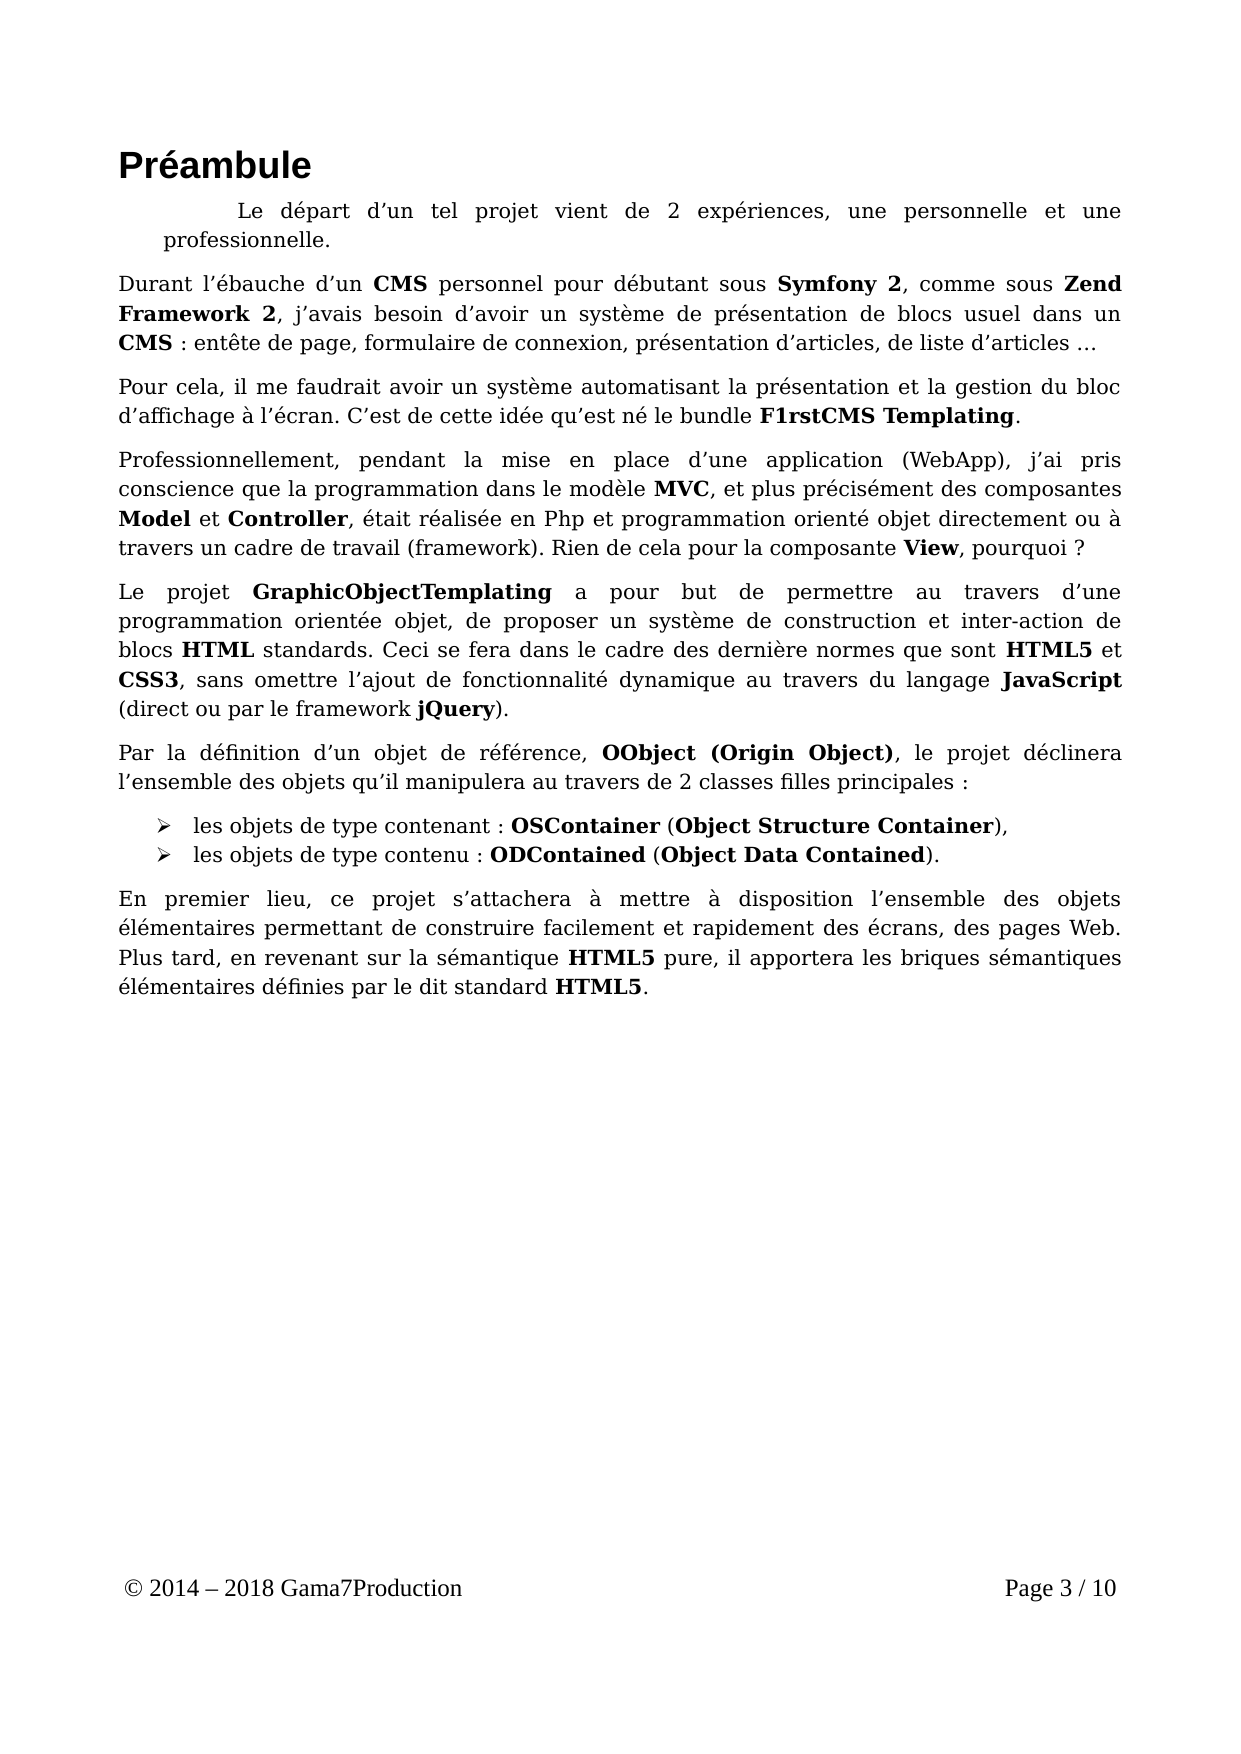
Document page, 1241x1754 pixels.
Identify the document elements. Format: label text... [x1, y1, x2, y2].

list les objets de type contenant : OSContainer (Object Structure Container), [156, 814, 1122, 838]
text Par la définition d’un objet de référence, OObject (Origin Object), le projet déclinera l’ensemble des objets qu’il manipulera au travers de 2 classes filles principales : [118, 741, 1122, 794]
list Le départ d’un tel projet vient de 2 expériences, une personnelle et une professionnelle. [163, 199, 1122, 253]
text Le projet GraphicObjectTemplating a pour but de permettre au travers d’une programmation orientée objet, de proposer un système de construction et inter-action de blocs HTML standards. Ceci se fera dans le cadre des dernière normes que sont HTML5 et CSS3, sans omettre l’ajout de fonctionnalité dynamique au travers du langage JavaScript (direct ou par le framework jQuery). [118, 580, 1122, 721]
text Durant l’ébauche d’un CMS personnel pour débutant sous Symfony 2, comme sous Zend Framework 2, j’avais besoin d’avoir un système de présentation de blocs usuel dans un CMS : entête de page, formulaire de connexion, présentation d’articles, de liste d’articles … [118, 272, 1122, 355]
subtitle Préambule [118, 143, 1122, 187]
text En premier lieu, ce projet s’attachera à mettre à disposition l’ensemble des objets élémentaires permettant de construire facilement et rapidement des écrans, des pages Web. Plus tard, en revenant sur la sémantique HTML5 pure, il apportera les briques sémantiques élémentaires définies par le dit standard HTML5. [118, 887, 1122, 999]
text Pour cela, il me faudrait avoir un système automatisant la présentation et la gestion du bloc d’affichage à l’écran. C’est de cette idée qu’est né le bundle F1rstCMS Templating. [118, 375, 1122, 428]
text Professionnellement, pendant la mise en place d’une application (WebApp), j’ai pris conscience que la programmation dans le modèle MVC, et plus précisément des composantes Model et Controller, était réalisée en Php et programmation orienté objet directement ou à travers un cadre de travail (framework). Rien de cela pour la composante View, pourquoi ? [118, 448, 1122, 560]
list les objets de type contenu : ODContained (Object Data Contained). [156, 843, 1122, 868]
